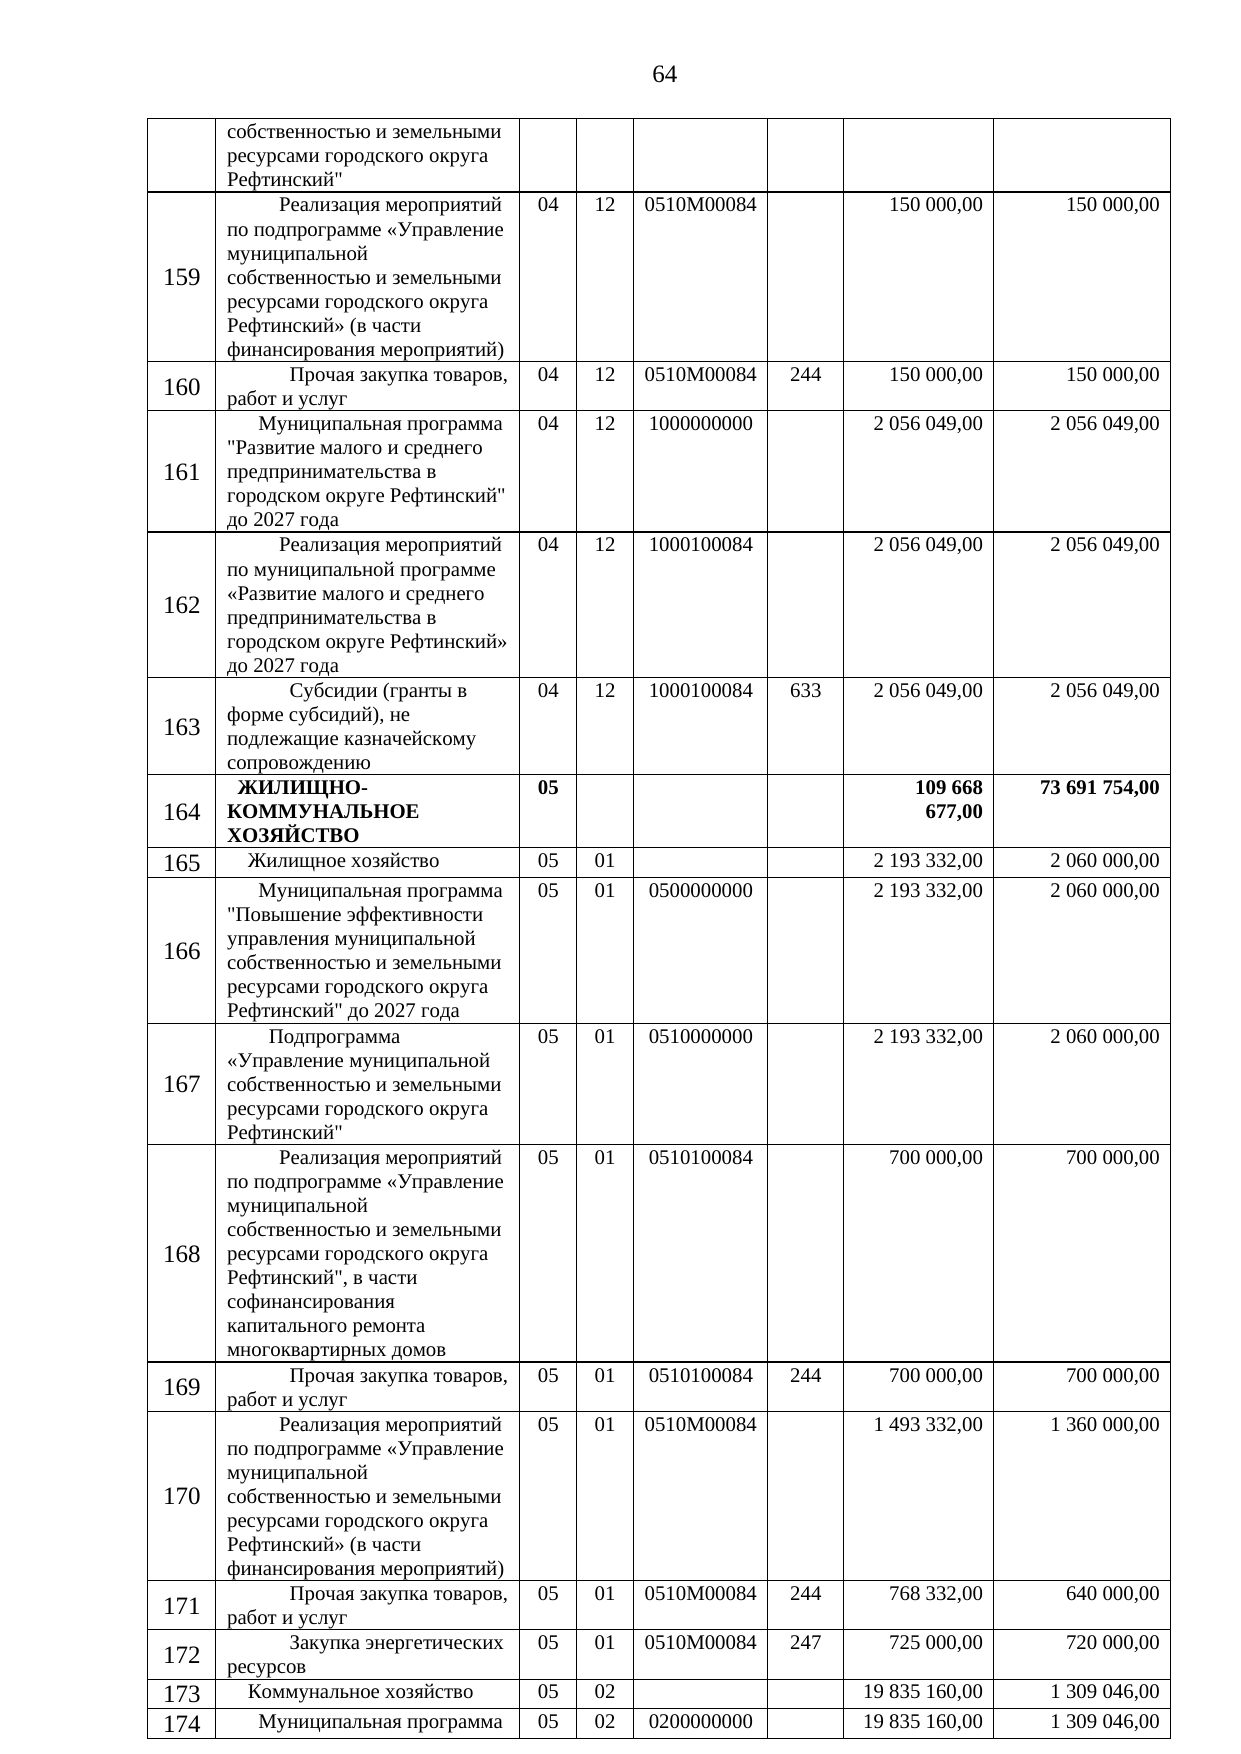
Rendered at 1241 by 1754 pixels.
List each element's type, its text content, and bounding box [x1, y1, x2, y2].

table_cell 164 [148, 775, 215, 847]
table_cell 2 056 049,00 [844, 411, 993, 531]
table_cell 150 000,00 [844, 362, 993, 410]
table_cell 166 [148, 878, 215, 1022]
table_cell Муниципальная программа "Развитие малого и среднего предпринимательства в городском округе Рефтинский" до 2027 года [216, 411, 519, 531]
table_cell 2 056 049,00 [994, 533, 1170, 677]
table_cell 0200000000 [634, 1709, 767, 1738]
table_cell [577, 119, 633, 191]
table_cell 73 691 754,00 [994, 775, 1170, 847]
table_cell [768, 411, 843, 531]
table_cell собственностью и земельными ресурсами городского округа Рефтинский" [216, 119, 519, 191]
table_cell 05 [520, 775, 576, 847]
table_cell 172 [148, 1630, 215, 1678]
table_cell Коммунальное хозяйство [216, 1680, 519, 1708]
table_cell 1000100084 [634, 678, 767, 774]
table_cell Жилищное хозяйство [216, 848, 519, 877]
table_cell 01 [577, 878, 633, 1022]
table_cell 0510100084 [634, 1363, 767, 1411]
table_cell 2 193 332,00 [844, 848, 993, 877]
table_cell 04 [520, 678, 576, 774]
table_cell 700 000,00 [994, 1363, 1170, 1411]
table_cell 12 [577, 411, 633, 531]
table_cell [148, 119, 215, 191]
table_cell ЖИЛИЩНО-КОММУНАЛЬНОЕ ХОЗЯЙСТВО [216, 775, 519, 847]
table_cell Прочая закупка товаров, работ и услуг [216, 1363, 519, 1411]
table_cell 768 332,00 [844, 1581, 993, 1629]
table_cell 167 [148, 1024, 215, 1144]
table_cell 05 [520, 1363, 576, 1411]
table_cell Реализация мероприятий по муниципальной программе «Развитие малого и среднего предпринимательства в городском округе Рефтинский» до 2027 года [216, 533, 519, 677]
table_cell 0500000000 [634, 878, 767, 1022]
table_cell [768, 1680, 843, 1708]
table_cell 05 [520, 1680, 576, 1708]
table_cell 720 000,00 [994, 1630, 1170, 1678]
table_cell 12 [577, 362, 633, 410]
table_cell 0510000000 [634, 1024, 767, 1144]
table_cell 2 056 049,00 [844, 533, 993, 677]
table_cell 05 [520, 878, 576, 1022]
table_cell 109 668 677,00 [844, 775, 993, 847]
table_cell 150 000,00 [844, 193, 993, 361]
table_cell 01 [577, 1412, 633, 1580]
table_cell 150 000,00 [994, 362, 1170, 410]
table_cell [768, 775, 843, 847]
table_cell 1 360 000,00 [994, 1412, 1170, 1580]
table_cell 02 [577, 1709, 633, 1738]
table_cell 05 [520, 1709, 576, 1738]
table_cell 01 [577, 1363, 633, 1411]
table_cell 162 [148, 533, 215, 677]
table_cell 05 [520, 1145, 576, 1361]
table_cell 1000000000 [634, 411, 767, 531]
table_cell 1 493 332,00 [844, 1412, 993, 1580]
table_cell [634, 119, 767, 191]
table_cell 04 [520, 362, 576, 410]
table_cell [768, 1145, 843, 1361]
table_cell Субсидии (гранты в форме субсидий), не подлежащие казначейскому сопровождению [216, 678, 519, 774]
table_cell 05 [520, 848, 576, 877]
table_cell 244 [768, 1363, 843, 1411]
table_cell 05 [520, 1412, 576, 1580]
table_cell 244 [768, 362, 843, 410]
table_cell 01 [577, 1630, 633, 1678]
table_cell 2 193 332,00 [844, 878, 993, 1022]
table_cell 174 [148, 1709, 215, 1738]
table_cell 1 309 046,00 [994, 1709, 1170, 1738]
table_cell [768, 1024, 843, 1144]
table_cell [768, 193, 843, 361]
table_cell 150 000,00 [994, 193, 1170, 361]
table_cell [634, 775, 767, 847]
table_cell 05 [520, 1024, 576, 1144]
table_cell 0510М00084 [634, 193, 767, 361]
table_cell [994, 119, 1170, 191]
table_cell 0510М00084 [634, 1630, 767, 1678]
table_cell 171 [148, 1581, 215, 1629]
table_cell 2 056 049,00 [994, 411, 1170, 531]
table_cell 2 056 049,00 [844, 678, 993, 774]
table_cell 169 [148, 1363, 215, 1411]
table_cell 1000100084 [634, 533, 767, 677]
table_cell [768, 848, 843, 877]
table_cell 244 [768, 1581, 843, 1629]
table_cell 170 [148, 1412, 215, 1580]
table_cell 0510М00084 [634, 1581, 767, 1629]
table_cell 19 835 160,00 [844, 1680, 993, 1708]
table_cell 05 [520, 1630, 576, 1678]
table_cell 173 [148, 1680, 215, 1708]
table_cell 0510М00084 [634, 1412, 767, 1580]
table_cell 12 [577, 533, 633, 677]
table_cell [634, 848, 767, 877]
table_cell [768, 1412, 843, 1580]
table_cell 04 [520, 533, 576, 677]
table_cell Реализация мероприятий по подпрограмме «Управление муниципальной собственностью и земельными ресурсами городского округа Рефтинский", в части софинансирования капитального ремонта многоквартирных домов [216, 1145, 519, 1361]
table_cell 2 056 049,00 [994, 678, 1170, 774]
table_cell 01 [577, 848, 633, 877]
table_cell 2 060 000,00 [994, 848, 1170, 877]
table_cell [768, 1709, 843, 1738]
table_cell 02 [577, 1680, 633, 1708]
table_cell 0510100084 [634, 1145, 767, 1361]
table_cell 2 060 000,00 [994, 1024, 1170, 1144]
table_cell 05 [520, 1581, 576, 1629]
table_cell 04 [520, 411, 576, 531]
table_cell 700 000,00 [994, 1145, 1170, 1361]
table_cell 01 [577, 1581, 633, 1629]
table_cell 0510М00084 [634, 362, 767, 410]
table_cell 12 [577, 193, 633, 361]
table_cell Реализация мероприятий по подпрограмме «Управление муниципальной собственностью и земельными ресурсами городского округа Рефтинский» (в части финансирования мероприятий) [216, 193, 519, 361]
table_cell Муниципальная программа [216, 1709, 519, 1738]
table_cell 159 [148, 193, 215, 361]
table_cell Подпрограмма «Управление муниципальной собственностью и земельными ресурсами городского округа Рефтинский" [216, 1024, 519, 1144]
table_cell Закупка энергетических ресурсов [216, 1630, 519, 1678]
table_cell 04 [520, 193, 576, 361]
table_cell 165 [148, 848, 215, 877]
table_cell 640 000,00 [994, 1581, 1170, 1629]
table_cell [768, 119, 843, 191]
table_cell [844, 119, 993, 191]
table_cell 1 309 046,00 [994, 1680, 1170, 1708]
table_cell 168 [148, 1145, 215, 1361]
table_cell [520, 119, 576, 191]
table_cell Прочая закупка товаров, работ и услуг [216, 1581, 519, 1629]
table_cell 725 000,00 [844, 1630, 993, 1678]
table_cell 01 [577, 1145, 633, 1361]
table_cell Муниципальная программа "Повышение эффективности управления муниципальной собственностью и земельными ресурсами городского округа Рефтинский" до 2027 года [216, 878, 519, 1022]
table_cell 161 [148, 411, 215, 531]
table_cell [768, 533, 843, 677]
table_cell Реализация мероприятий по подпрограмме «Управление муниципальной собственностью и земельными ресурсами городского округа Рефтинский» (в части финансирования мероприятий) [216, 1412, 519, 1580]
table_cell 163 [148, 678, 215, 774]
table_cell 247 [768, 1630, 843, 1678]
table_cell [768, 878, 843, 1022]
table_cell 2 060 000,00 [994, 878, 1170, 1022]
table_cell 19 835 160,00 [844, 1709, 993, 1738]
table_cell 633 [768, 678, 843, 774]
table_cell [577, 775, 633, 847]
table_cell Прочая закупка товаров, работ и услуг [216, 362, 519, 410]
table_cell 160 [148, 362, 215, 410]
table_cell 2 193 332,00 [844, 1024, 993, 1144]
table_cell 700 000,00 [844, 1145, 993, 1361]
table_cell [634, 1680, 767, 1708]
table_cell 12 [577, 678, 633, 774]
table_cell 700 000,00 [844, 1363, 993, 1411]
table_cell 01 [577, 1024, 633, 1144]
